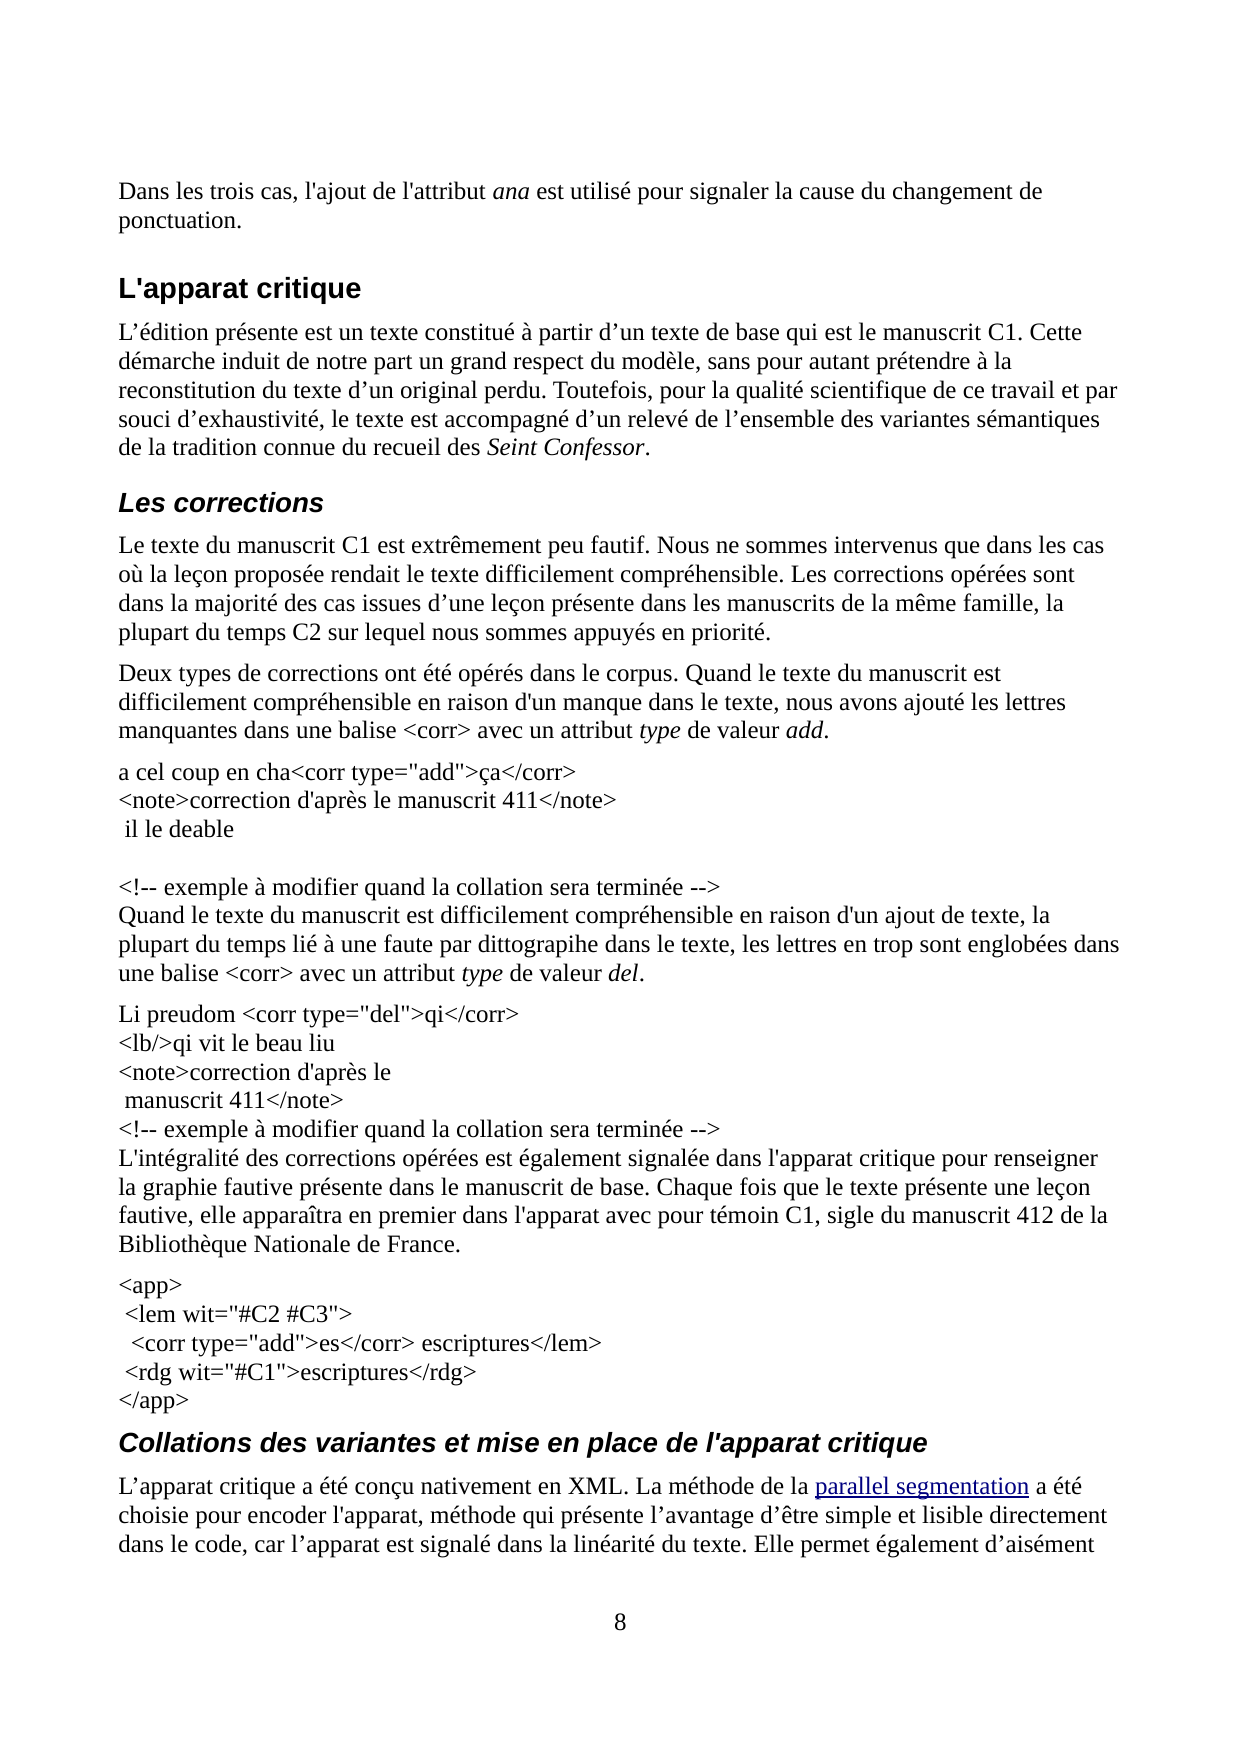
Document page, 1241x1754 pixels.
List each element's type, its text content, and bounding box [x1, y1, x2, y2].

text <!-- exemple à modifier quand la collation sera terminée --> [118, 872, 1122, 901]
text L’apparat critique a été conçu nativement en XML. La méthode de la parallel segmentation a été choisie pour encoder l'apparat, méthode qui présente l’avantage d’être simple et lisible directement dans le code, car l’apparat est signalé dans la linéarité du texte. Elle permet également d’aisément [118, 1471, 1122, 1557]
text <note>correction d'après le [118, 1057, 1122, 1086]
text Quand le texte du manuscrit est difficilement compréhensible en raison d'un ajout de texte, la plupart du temps lié à une faute par dittograpihe dans le texte, les lettres en trop sont englobées dans une balise <corr> avec un attribut type de valeur del. [118, 901, 1122, 987]
subtitle Collations des variantes et mise en place de l'apparat critique [118, 1427, 1122, 1459]
subtitle Les corrections [118, 486, 1122, 518]
text L’édition présente est un texte constitué à partir d’un texte de base qui est le manuscrit C1. Cette démarche induit de notre part un grand respect du modèle, sans pour autant prétendre à la reconstitution du texte d’un original perdu. Toutefois, pour la qualité scientifique de ce travail et par souci d’exhaustivité, le texte est accompagné d’un relevé de l’ensemble des variantes sémantiques de la tradition connue du recueil des Seint Confessor. [118, 317, 1122, 461]
text </app> [118, 1386, 1122, 1414]
text il le deable [118, 814, 1122, 843]
text L'intégralité des corrections opérées est également signalée dans l'apparat critique pour renseigner la graphie fautive présente dans le manuscrit de base. Chaque fois que le texte présente une leçon fautive, elle apparaîtra en premier dans l'apparat avec pour témoin C1, sigle du manuscrit 412 de la Bibliothèque Nationale de France. [118, 1143, 1122, 1258]
text <lb/>qi vit le beau liu [118, 1028, 1122, 1057]
text a cel coup en cha<corr type="add">ça</corr> [118, 757, 1122, 786]
text <note>correction d'après le manuscrit 411</note> [118, 786, 1122, 814]
text <rdg wit="#C1">escriptures</rdg> [118, 1357, 1122, 1386]
text Dans les trois cas, l'ajout de l'attribut ana est utilisé pour signaler la cause du changement de ponctuation. [118, 176, 1122, 234]
text <app> [118, 1271, 1122, 1299]
subtitle L'apparat critique [118, 271, 1122, 305]
text Deux types de corrections ont été opérés dans le corpus. Quand le texte du manuscrit est difficilement compréhensible en raison d'un manque dans le texte, nous avons ajouté les lettres manquantes dans une balise <corr> avec un attribut type de valeur add. [118, 658, 1122, 744]
text Le texte du manuscrit C1 est extrêmement peu fautif. Nous ne sommes intervenus que dans les cas où la leçon proposée rendait le texte difficilement compréhensible. Les corrections opérées sont dans la majorité des cas issues d’une leçon présente dans les manuscrits de la même famille, la plupart du temps C2 sur lequel nous sommes appuyés en priorité. [118, 531, 1122, 646]
text <!-- exemple à modifier quand la collation sera terminée --> [118, 1114, 1122, 1143]
text manuscrit 411</note> [118, 1086, 1122, 1114]
text Li preudom <corr type="del">qi</corr> [118, 999, 1122, 1028]
text <corr type="add">es</corr> escriptures</lem> [118, 1328, 1122, 1357]
text <lem wit="#C2 #C3"> [118, 1299, 1122, 1328]
